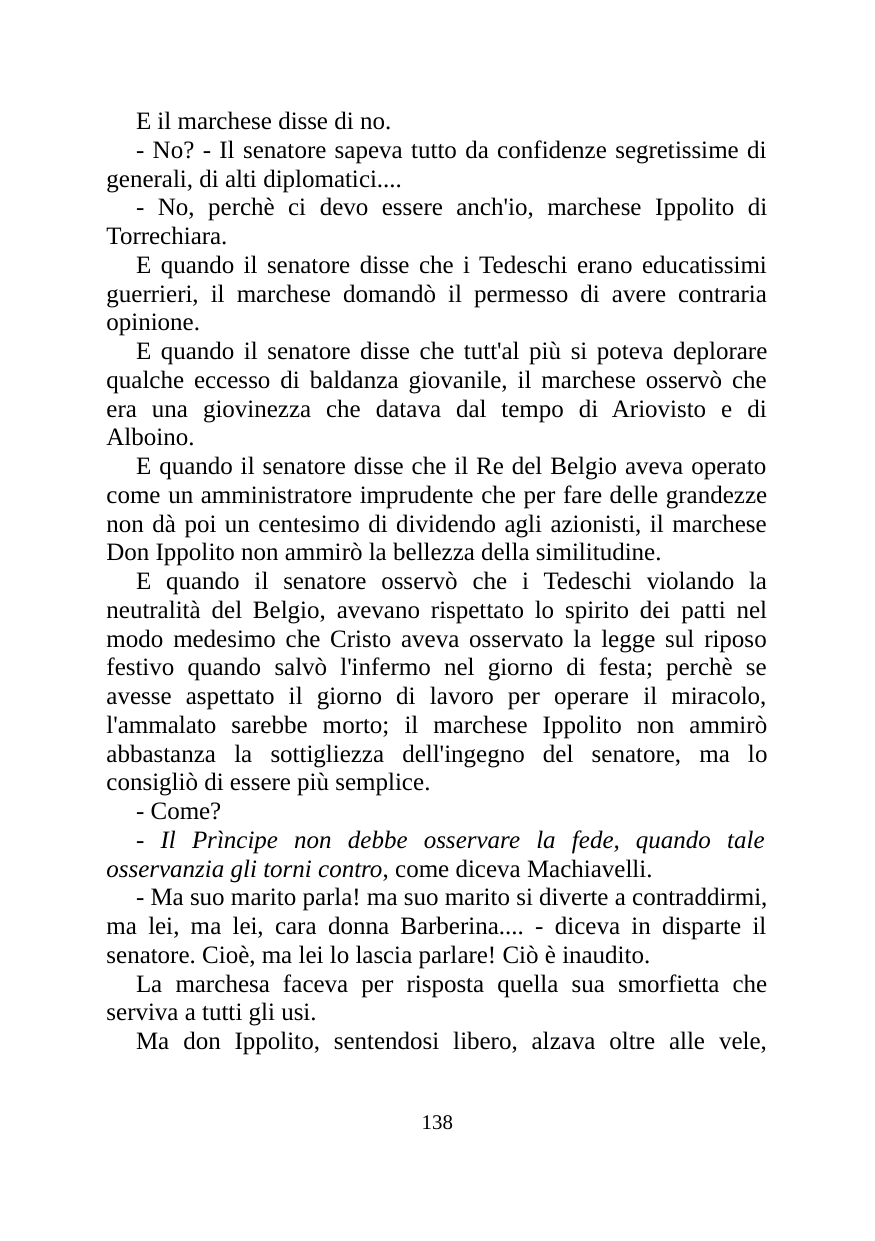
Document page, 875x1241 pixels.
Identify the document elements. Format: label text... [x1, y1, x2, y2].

text E quando il senatore disse che il Re del Belgio aveva operato come un amministratore imprudente che per fare delle grandezze non dà poi un centesimo di dividendo agli azionisti, il marchese Don Ippolito non ammirò la bellezza della similitudine. [106, 451, 768, 566]
text - No, perchè ci devo essere anch'io, marchese Ippolito di Torrechiara. [106, 192, 768, 250]
text E quando il senatore disse che i Tedeschi erano educatissimi guerrieri, il marchese domandò il permesso di avere contraria opinione. [106, 250, 768, 336]
text - Come? [106, 796, 768, 825]
text E quando il senatore osservò che i Tedeschi violando la neutralità del Belgio, avevano rispettato lo spirito dei patti nel modo medesimo che Cristo aveva osservato la legge sul riposo festivo quando salvò l'infermo nel giorno di festa; perchè se avesse aspettato il giorno di lavoro per operare il miracolo, l'ammalato sarebbe morto; il marchese Ippolito non ammirò abbastanza la sottigliezza dell'ingegno del senatore, ma lo consigliò di essere più semplice. [106, 566, 768, 796]
text E il marchese disse di no. [106, 106, 768, 135]
text - Il Prìncipe non debbe osservare la fede, quando tale osservanzia gli torni contro, come diceva Machiavelli. [106, 825, 768, 882]
text E quando il senatore disse che tutt'al più si poteva deplorare qualche eccesso di baldanza giovanile, il marchese osservò che era una giovinezza che datava dal tempo di Ariovisto e di Alboino. [106, 336, 768, 451]
text Ma don Ippolito, sentendosi libero, alzava oltre alle vele, [106, 1026, 768, 1055]
text La marchesa faceva per risposta quella sua smorfietta che serviva a tutti gli usi. [106, 969, 768, 1026]
text - Ma suo marito parla! ma suo marito si diverte a contraddirmi, ma lei, ma lei, cara donna Barberina.... - diceva in disparte il senatore. Cioè, ma lei lo lascia parlare! Ciò è inaudito. [106, 882, 768, 969]
text - No? - Il senatore sapeva tutto da confidenze segretissime di generali, di alti diplomatici.... [106, 135, 768, 192]
